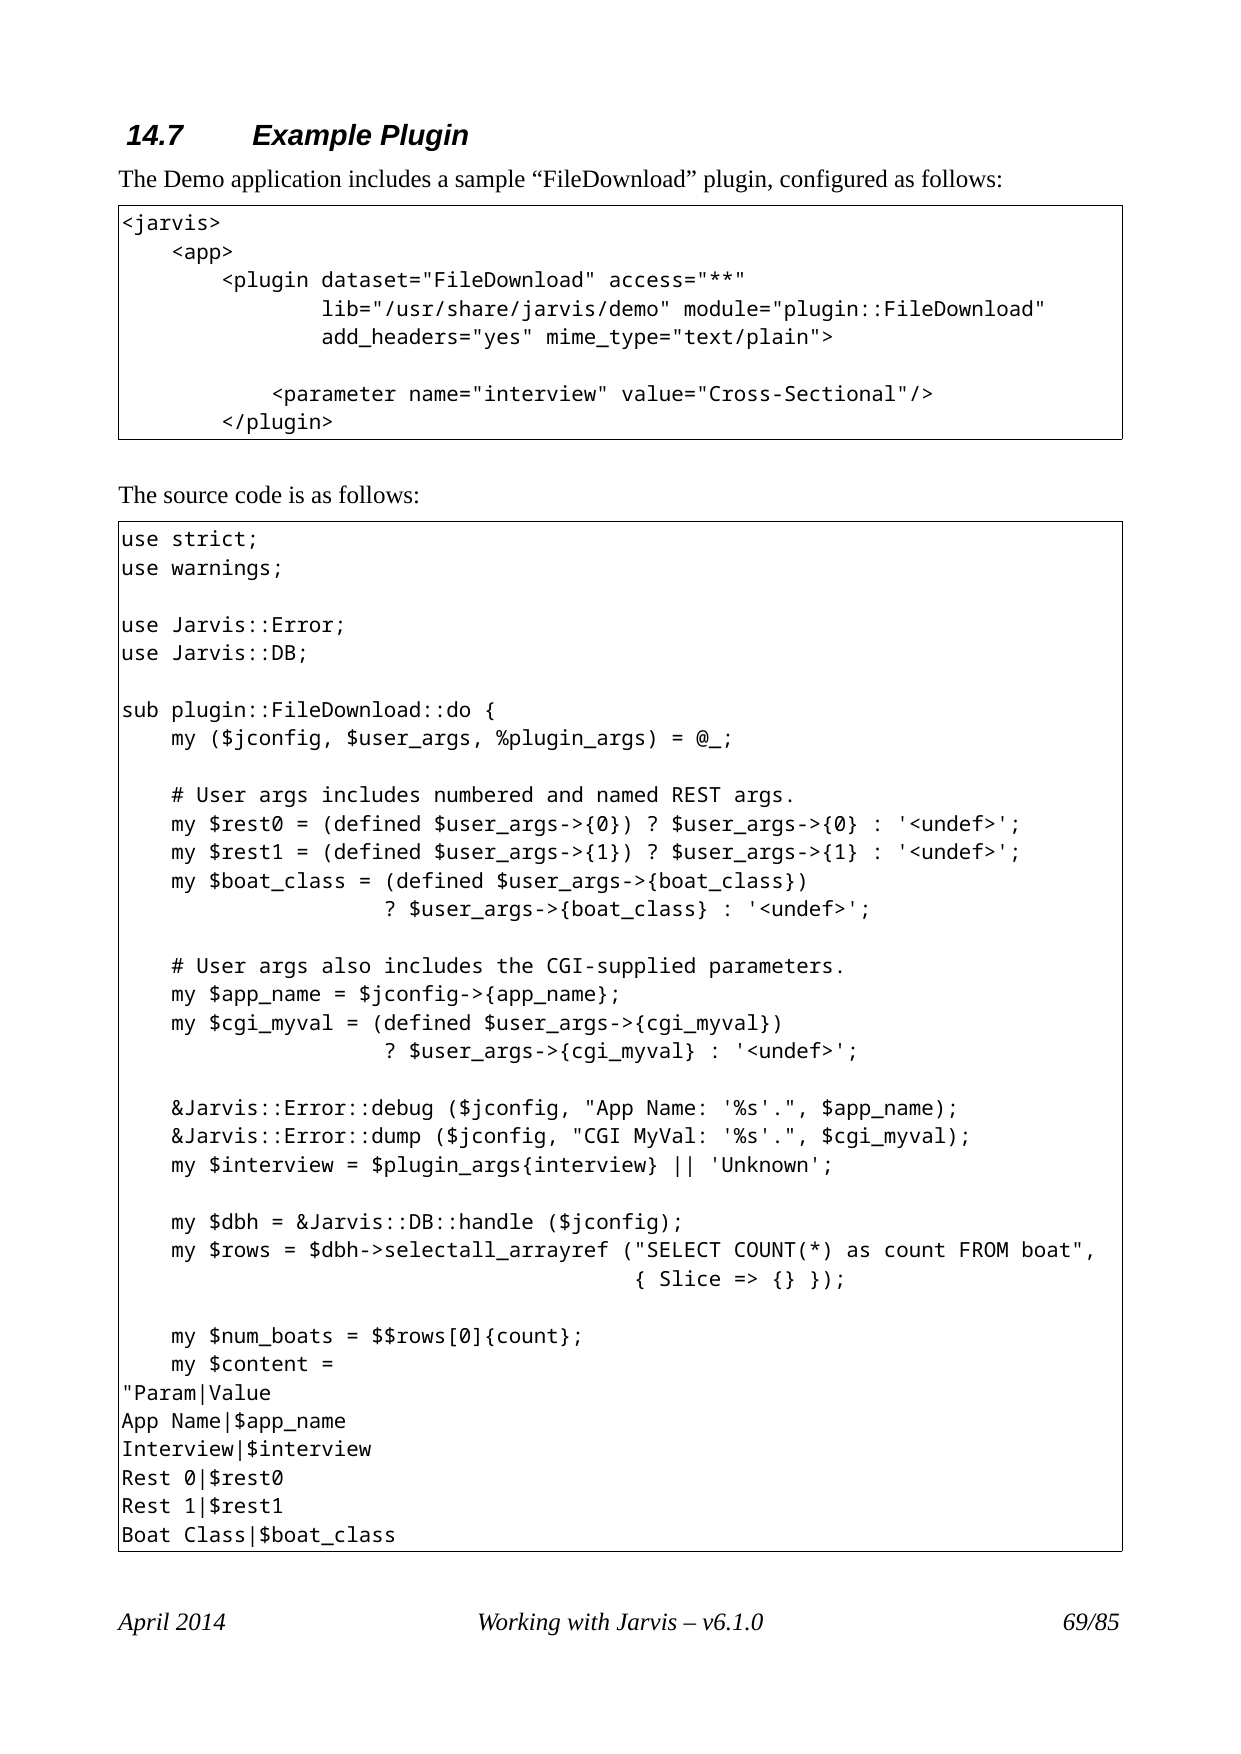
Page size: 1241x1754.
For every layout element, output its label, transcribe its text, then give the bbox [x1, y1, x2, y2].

text The Demo application includes a sample “FileDownload” plugin, configured as follows: [118, 164, 1122, 193]
text Interview|$interview [119, 1431, 1122, 1460]
text my ($jconfig, $user_args, %plugin_args) = @_; [119, 721, 1122, 752]
text Rest 0|$rest0 [119, 1460, 1122, 1488]
text use warnings; [119, 550, 1122, 581]
text # User args also includes the CGI-supplied parameters. [119, 948, 1122, 976]
text use Jarvis::Error; [119, 607, 1122, 635]
text my $boat_class = (defined $user_args->{boat_class}) [119, 863, 1122, 891]
text # User args includes numbered and named REST args. [119, 777, 1122, 806]
text sub plugin::FileDownload::do { [119, 692, 1122, 721]
text &Jarvis::Error::debug ($jconfig, "App Name: '%s'.", $app_name); [119, 1090, 1122, 1119]
subtitle Example Plugin [118, 118, 1122, 152]
text Boat Class|$boat_class [119, 1517, 1122, 1551]
text my $content = [119, 1346, 1122, 1374]
text <parameter name="interview" value="Cross-Sectional"/> [119, 376, 1122, 404]
text add_headers="yes" mime_type="text/plain"> [119, 319, 1122, 351]
text <jarvis> [119, 206, 1122, 234]
text use strict; [119, 522, 1122, 550]
text lib="/usr/share/jarvis/demo" module="plugin::FileDownload" [119, 291, 1122, 319]
text The source code is as follows: [118, 480, 1122, 509]
text <app> [119, 234, 1122, 262]
text my $dbh = &Jarvis::DB::handle ($jconfig); [119, 1204, 1122, 1232]
text "Param|Value [119, 1374, 1122, 1403]
text App Name|$app_name [119, 1403, 1122, 1431]
text &Jarvis::Error::dump ($jconfig, "CGI MyVal: '%s'.", $cgi_myval); [119, 1119, 1122, 1147]
text { Slice => {} }); [119, 1261, 1122, 1292]
text my $cgi_myval = (defined $user_args->{cgi_myval}) [119, 1005, 1122, 1033]
text Rest 1|$rest1 [119, 1488, 1122, 1517]
text my $app_name = $jconfig->{app_name}; [119, 976, 1122, 1005]
text </plugin> [119, 404, 1122, 439]
text <plugin dataset="FileDownload" access="**" [119, 262, 1122, 291]
text my $interview = $plugin_args{interview} || 'Unknown'; [119, 1147, 1122, 1178]
text my $rest0 = (defined $user_args->{0}) ? $user_args->{0} : '<undef>'; [119, 806, 1122, 834]
text use Jarvis::DB; [119, 635, 1122, 667]
text ? $user_args->{cgi_myval} : '<undef>'; [119, 1033, 1122, 1065]
text my $rows = $dbh->selectall_arrayref ("SELECT COUNT(*) as count FROM boat", [119, 1232, 1122, 1261]
text my $rest1 = (defined $user_args->{1}) ? $user_args->{1} : '<undef>'; [119, 834, 1122, 863]
text my $num_boats = $$rows[0]{count}; [119, 1318, 1122, 1346]
text ? $user_args->{boat_class} : '<undef>'; [119, 891, 1122, 923]
